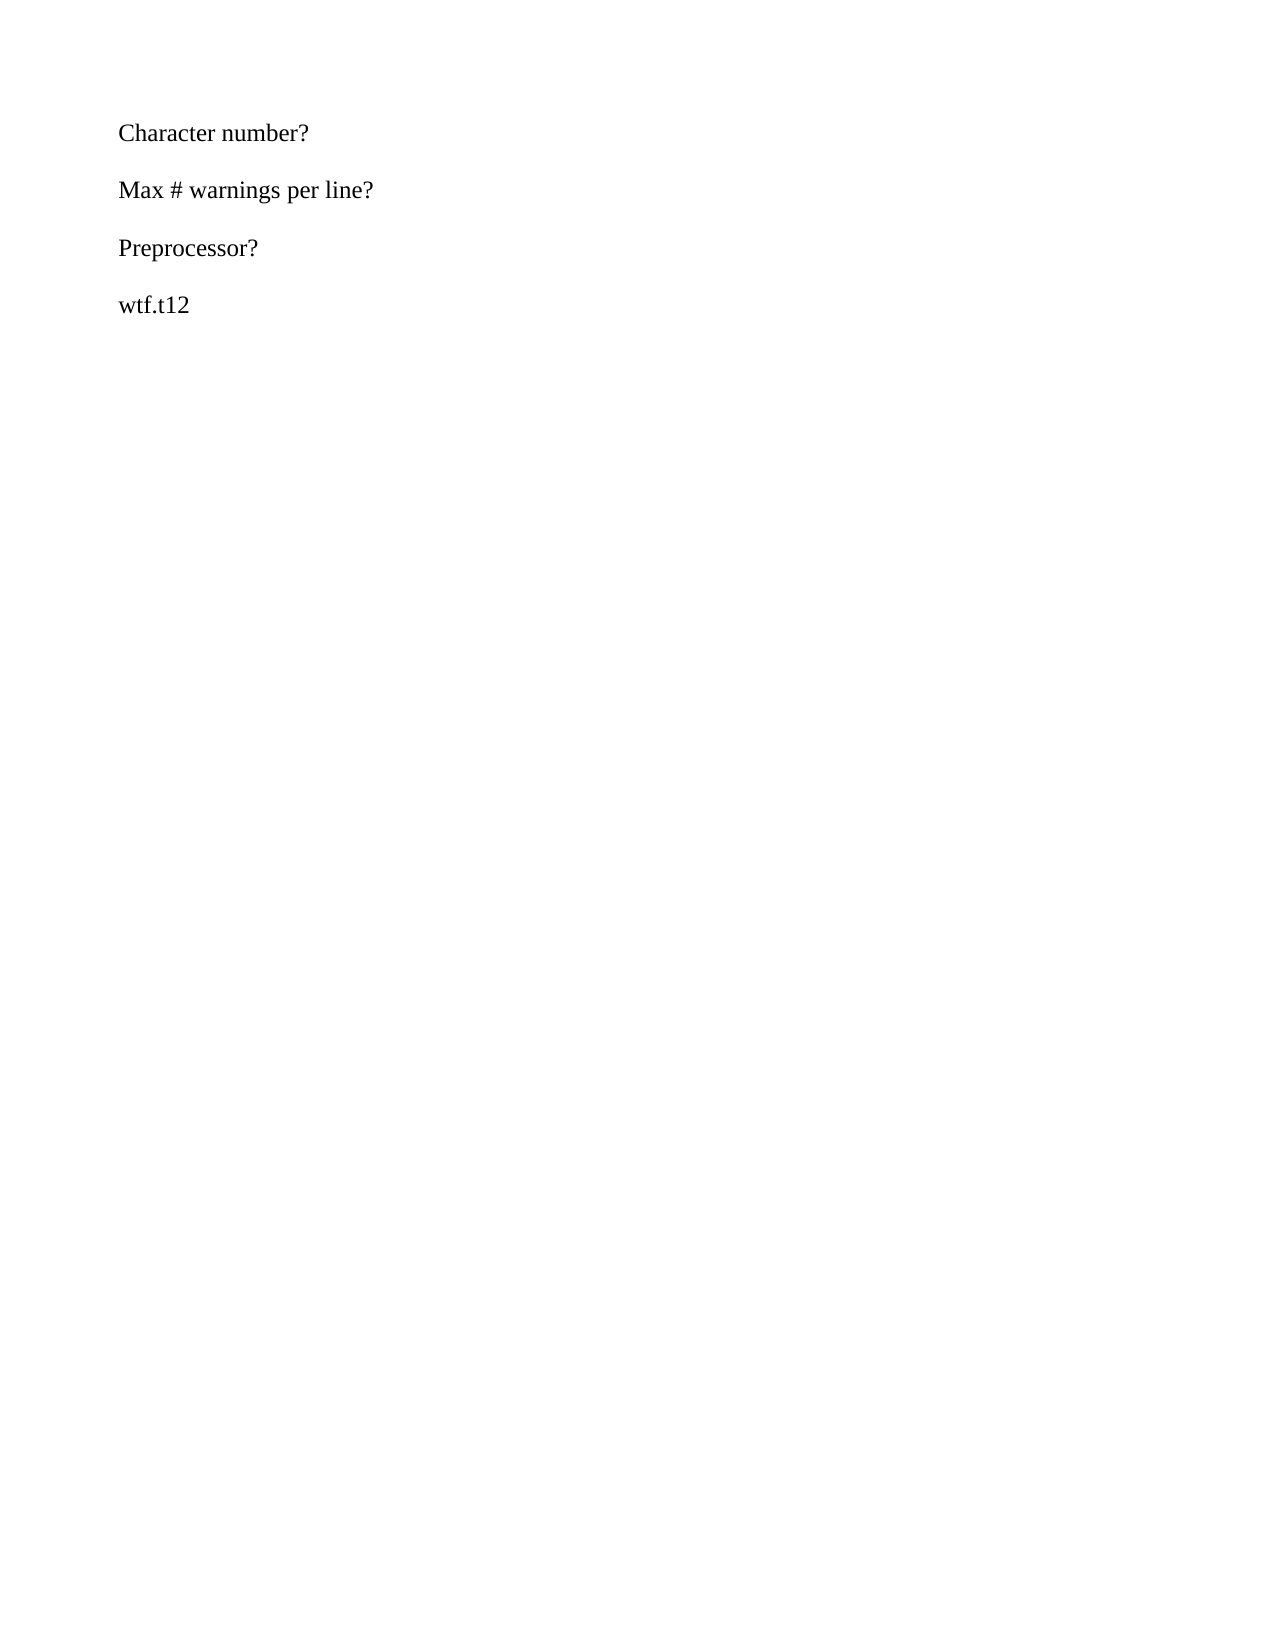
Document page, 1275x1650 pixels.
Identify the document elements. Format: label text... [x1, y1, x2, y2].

text wtf.t12 [118, 291, 1157, 319]
text Character number? [118, 118, 1157, 147]
text Preprocessor? [118, 233, 1157, 262]
text Max # warnings per line? [118, 176, 1157, 204]
